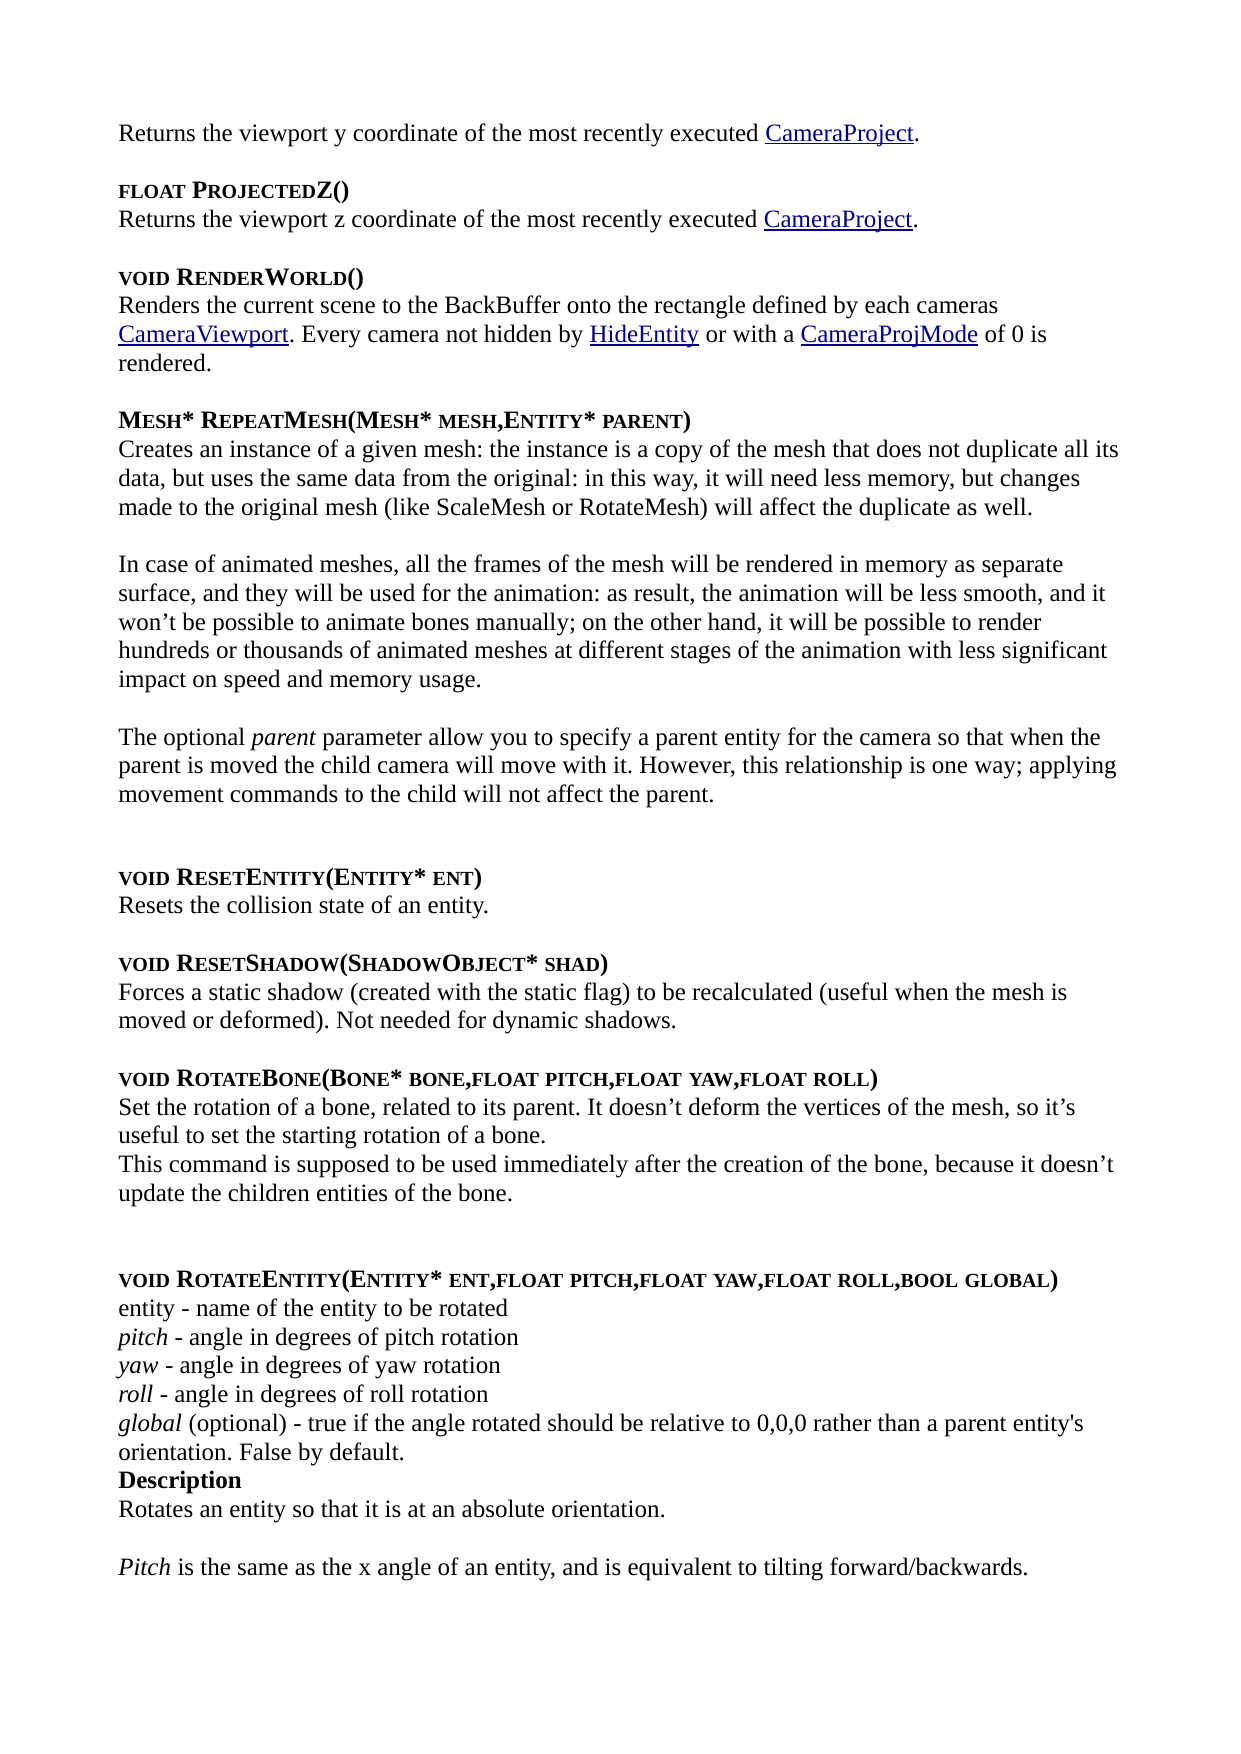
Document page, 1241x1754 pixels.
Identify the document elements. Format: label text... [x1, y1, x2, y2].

text In case of animated meshes, all the frames of the mesh will be rendered in memory as separate surface, and they will be used for the animation: as result, the animation will be less smooth, and it won’t be possible to animate bones manually; on the other hand, it will be possible to render hundreds or thousands of animated meshes at different stages of the animation with less significant impact on speed and memory usage. [118, 549, 1122, 693]
text Creates an instance of a given mesh: the instance is a copy of the mesh that does not duplicate all its data, but uses the same data from the original: in this way, it will need less memory, but changes made to the original mesh (like ScaleMesh or RotateMesh) will affect the duplicate as well. [118, 434, 1122, 521]
text The optional parent parameter allow you to specify a parent entity for the camera so that when the parent is moved the child camera will move with it. However, this relationship is one way; applying movement commands to the child will not affect the parent. [118, 722, 1122, 808]
text global (optional) - true if the angle rotated should be relative to 0,0,0 rather than a parent entity's orientation. False by default. [118, 1408, 1122, 1466]
text Pitch is the same as the x angle of an entity, and is equivalent to tilting forward/backwards. [118, 1552, 1122, 1581]
text void ResetShadow(ShadowObject* shad) [118, 948, 1122, 977]
text roll - angle in degrees of roll rotation [118, 1379, 1122, 1408]
text Resets the collision state of an entity. [118, 891, 1122, 919]
text Mesh* RepeatMesh(Mesh* mesh,Entity* parent) [118, 406, 1122, 434]
text void RotateBone(Bone* bone,float pitch,float yaw,float roll) [118, 1063, 1122, 1092]
text Set the rotation of a bone, related to its parent. It doesn’t deform the vertices of the mesh, so it’s useful to set the starting rotation of a bone. [118, 1092, 1122, 1149]
text void RotateEntity(Entity* ent,float pitch,float yaw,float roll,bool global) [118, 1264, 1122, 1293]
text pitch - angle in degrees of pitch rotation [118, 1322, 1122, 1351]
text This command is supposed to be used immediately after the creation of the bone, because it doesn’t update the children entities of the bone. [118, 1149, 1122, 1207]
text Renders the current scene to the BackBuffer onto the rectangle defined by each cameras CameraViewport. Every camera not hidden by HideEntity or with a CameraProjMode of 0 is rendered. [118, 291, 1122, 377]
text Returns the viewport y coordinate of the most recently executed CameraProject. [118, 118, 1122, 147]
text Rotates an entity so that it is at an absolute orientation. [118, 1494, 1122, 1523]
text Description [118, 1466, 1122, 1494]
text float ProjectedZ() [118, 176, 1122, 204]
text Returns the viewport z coordinate of the most recently executed CameraProject. [118, 204, 1122, 233]
text void RenderWorld() [118, 262, 1122, 291]
text entity - name of the entity to be rotated [118, 1293, 1122, 1322]
text Forces a static shadow (created with the static flag) to be recalculated (useful when the mesh is moved or deformed). Not needed for dynamic shadows. [118, 977, 1122, 1034]
text yaw - angle in degrees of yaw rotation [118, 1351, 1122, 1379]
text void ResetEntity(Entity* ent) [118, 862, 1122, 891]
